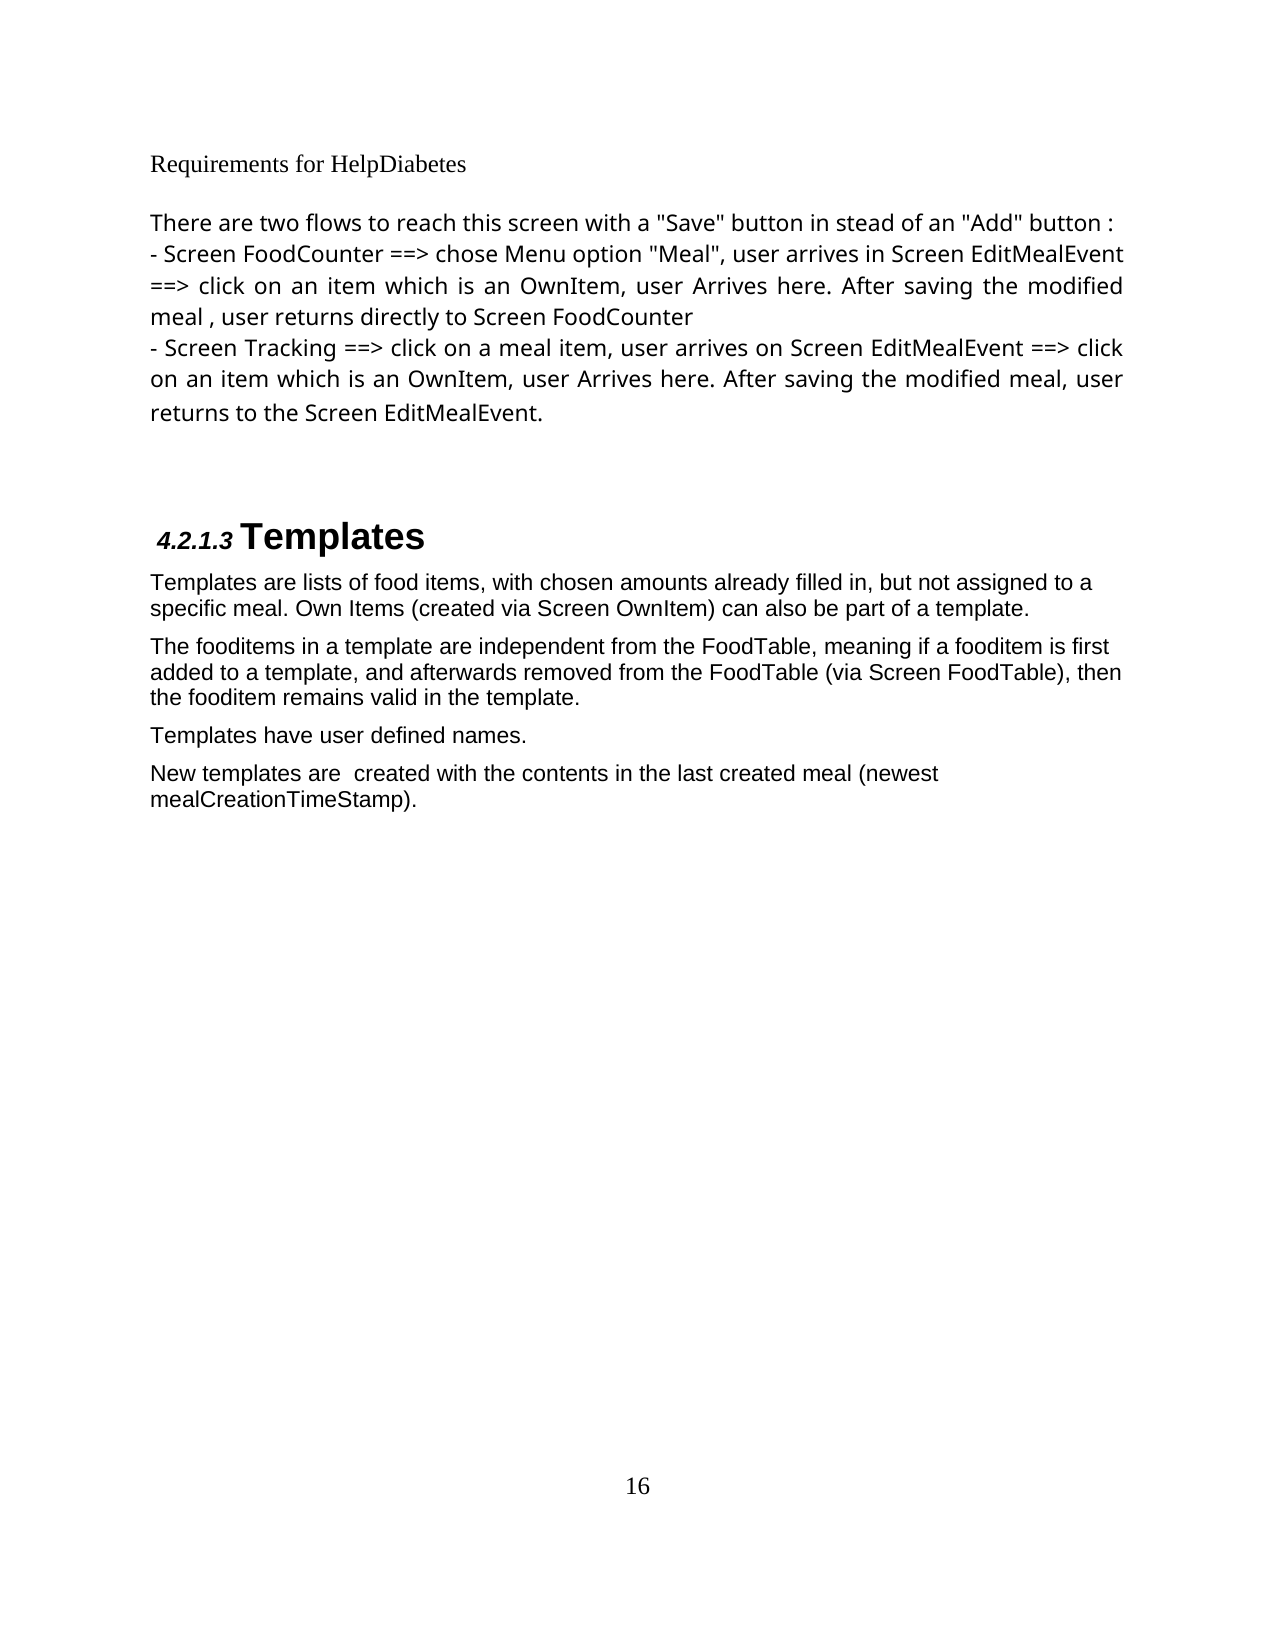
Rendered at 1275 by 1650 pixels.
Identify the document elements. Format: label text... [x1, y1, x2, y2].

text The fooditems in a template are independent from the FoodTable, meaning if a fooditem is first added to a template, and afterwards removed from the FoodTable (via Screen FoodTable), then the fooditem remains valid in the template. [150, 634, 1125, 711]
subtitle Templates [150, 516, 1125, 557]
text Templates are lists of food items, with chosen amounts already filled in, but not assigned to a specific meal. Own Items (created via Screen OwnItem) can also be part of a template. [150, 570, 1125, 621]
text - Screen Tracking ==> click on a meal item, user arrives on Screen EditMealEvent ==> click on an item which is an OwnItem, user Arrives here. After saving the modified meal, user returns to the Screen EditMealEvent. [150, 332, 1125, 429]
text Templates have user defined names. [150, 723, 1125, 749]
text There are two flows to reach this screen with a "Save" button in stead of an "Add" button : [150, 207, 1125, 238]
text - Screen FoodCounter ==> chose Menu option "Meal", user arrives in Screen EditMealEvent ==> click on an item which is an OwnItem, user Arrives here. After saving the modified meal , user returns directly to Screen FoodCounter [150, 238, 1125, 332]
text New templates are created with the contents in the last created meal (newest mealCreationTimeStamp). [150, 761, 1125, 812]
